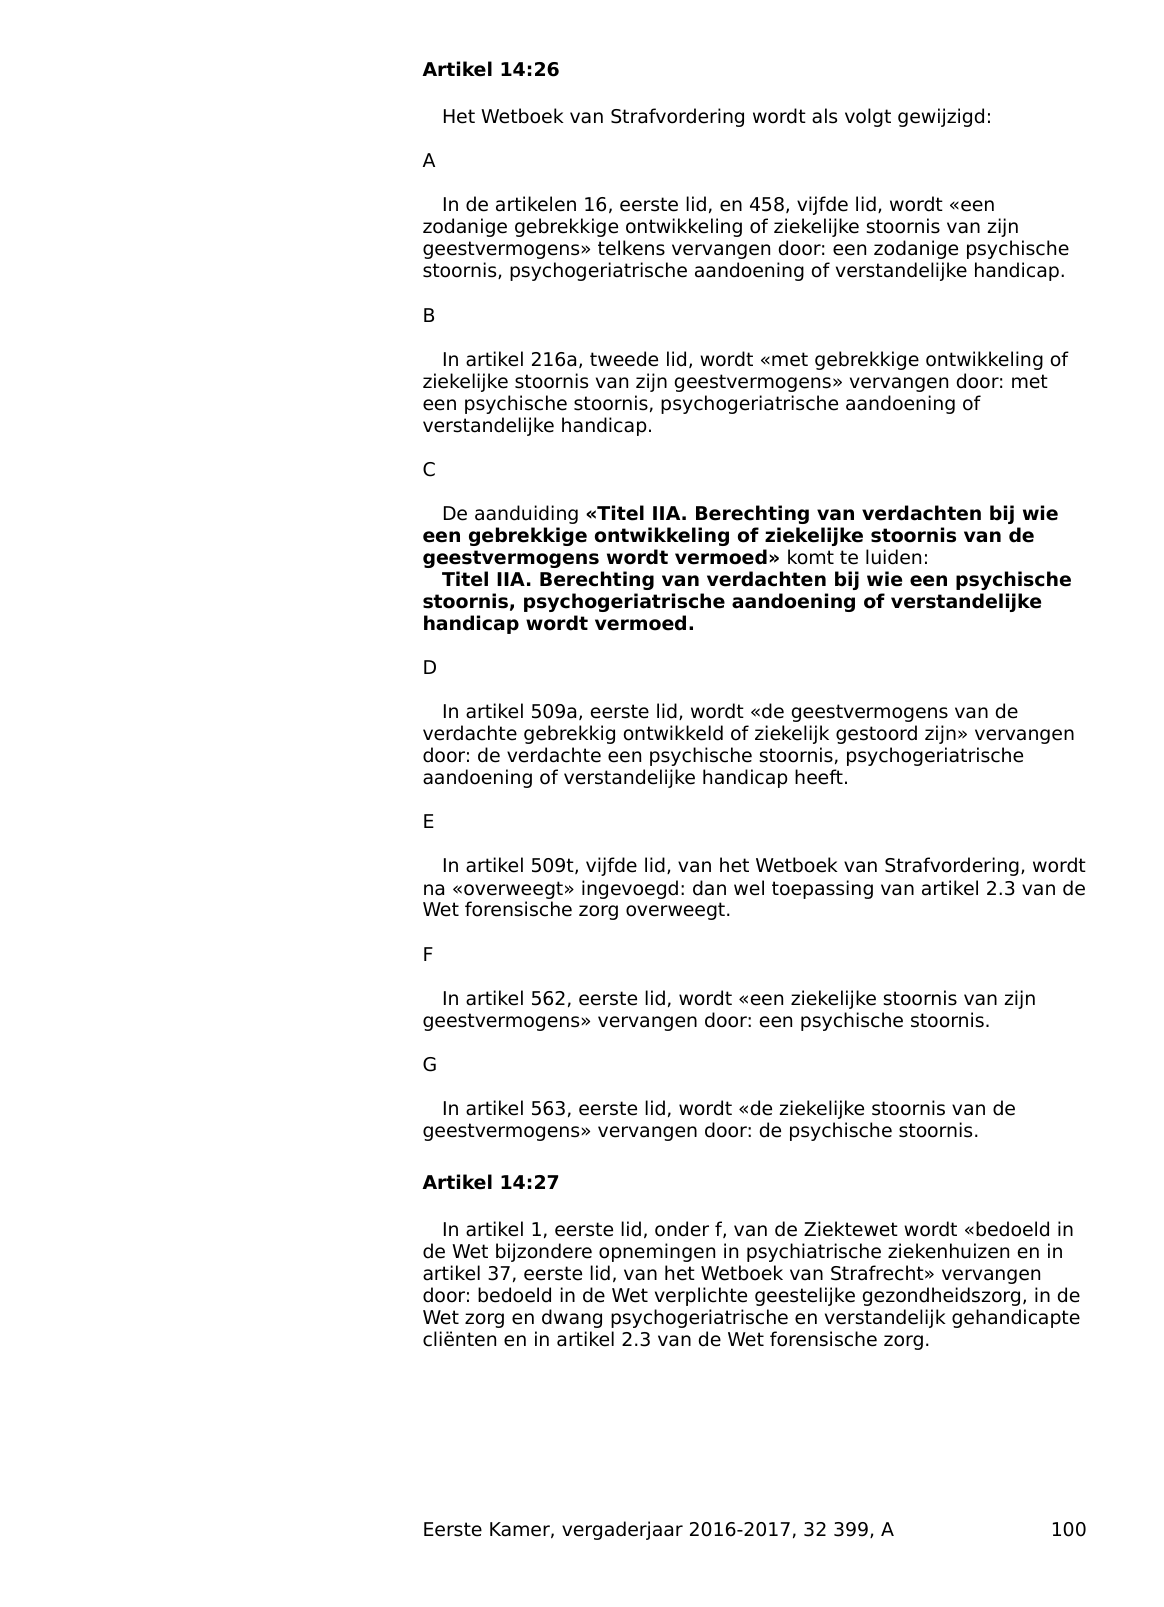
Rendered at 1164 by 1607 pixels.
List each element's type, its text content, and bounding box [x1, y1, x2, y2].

text In artikel 509t, vijfde lid, van het Wetboek van Strafvordering, wordt na «overweegt» ingevoegd: dan wel toepassing van artikel 2.3 van de Wet forensische zorg overweegt. [422, 855, 1087, 921]
subtitle Artikel 14:26 [422, 59, 1087, 81]
text In artikel 216a, tweede lid, wordt «met gebrekkige ontwikkeling of ziekelijke stoornis van zijn geestvermogens» vervangen door: met een psychische stoornis, psychogeriatrische aandoening of verstandelijke handicap. [422, 349, 1087, 437]
subtitle Artikel 14:27 [422, 1172, 1087, 1194]
text A [422, 150, 1087, 172]
text E [422, 811, 1087, 833]
text In artikel 562, eerste lid, wordt «een ziekelijke stoornis van zijn geestvermogens» vervangen door: een psychische stoornis. [422, 988, 1087, 1032]
text G [422, 1054, 1087, 1076]
text In artikel 509a, eerste lid, wordt «de geestvermogens van de verdachte gebrekkig ontwikkeld of ziekelijk gestoord zijn» vervangen door: de verdachte een psychische stoornis, psychogeriatrische aandoening of verstandelijke handicap heeft. [422, 701, 1087, 789]
text B [422, 304, 1087, 326]
text C [422, 459, 1087, 481]
text In artikel 563, eerste lid, wordt «de ziekelijke stoornis van de geestvermogens» vervangen door: de psychische stoornis. [422, 1098, 1087, 1142]
text F [422, 943, 1087, 966]
text In artikel 1, eerste lid, onder f, van de Ziektewet wordt «bedoeld in de Wet bijzondere opnemingen in psychiatrische ziekenhuizen en in artikel 37, eerste lid, van het Wetboek van Strafrecht» vervangen door: bedoeld in de Wet verplichte geestelijke gezondheidszorg, in de Wet zorg en dwang psychogeriatrische en verstandelijk gehandicapte cliënten en in artikel 2.3 van de Wet forensische zorg. [422, 1219, 1087, 1351]
text D [422, 657, 1087, 679]
text Titel IIA. Berechting van verdachten bij wie een psychische stoornis, psychogeriatrische aandoening of verstandelijke handicap wordt vermoed. [422, 569, 1087, 635]
text Het Wetboek van Strafvordering wordt als volgt gewijzigd: [422, 106, 1087, 128]
text De aanduiding «Titel IIA. Berechting van verdachten bij wie een gebrekkige ontwikkeling of ziekelijke stoornis van de geestvermogens wordt vermoed» komt te luiden: [422, 503, 1087, 569]
text In de artikelen 16, eerste lid, en 458, vijfde lid, wordt «een zodanige gebrekkige ontwikkeling of ziekelijke stoornis van zijn geestvermogens» telkens vervangen door: een zodanige psychische stoornis, psychogeriatrische aandoening of verstandelijke handicap. [422, 194, 1087, 282]
